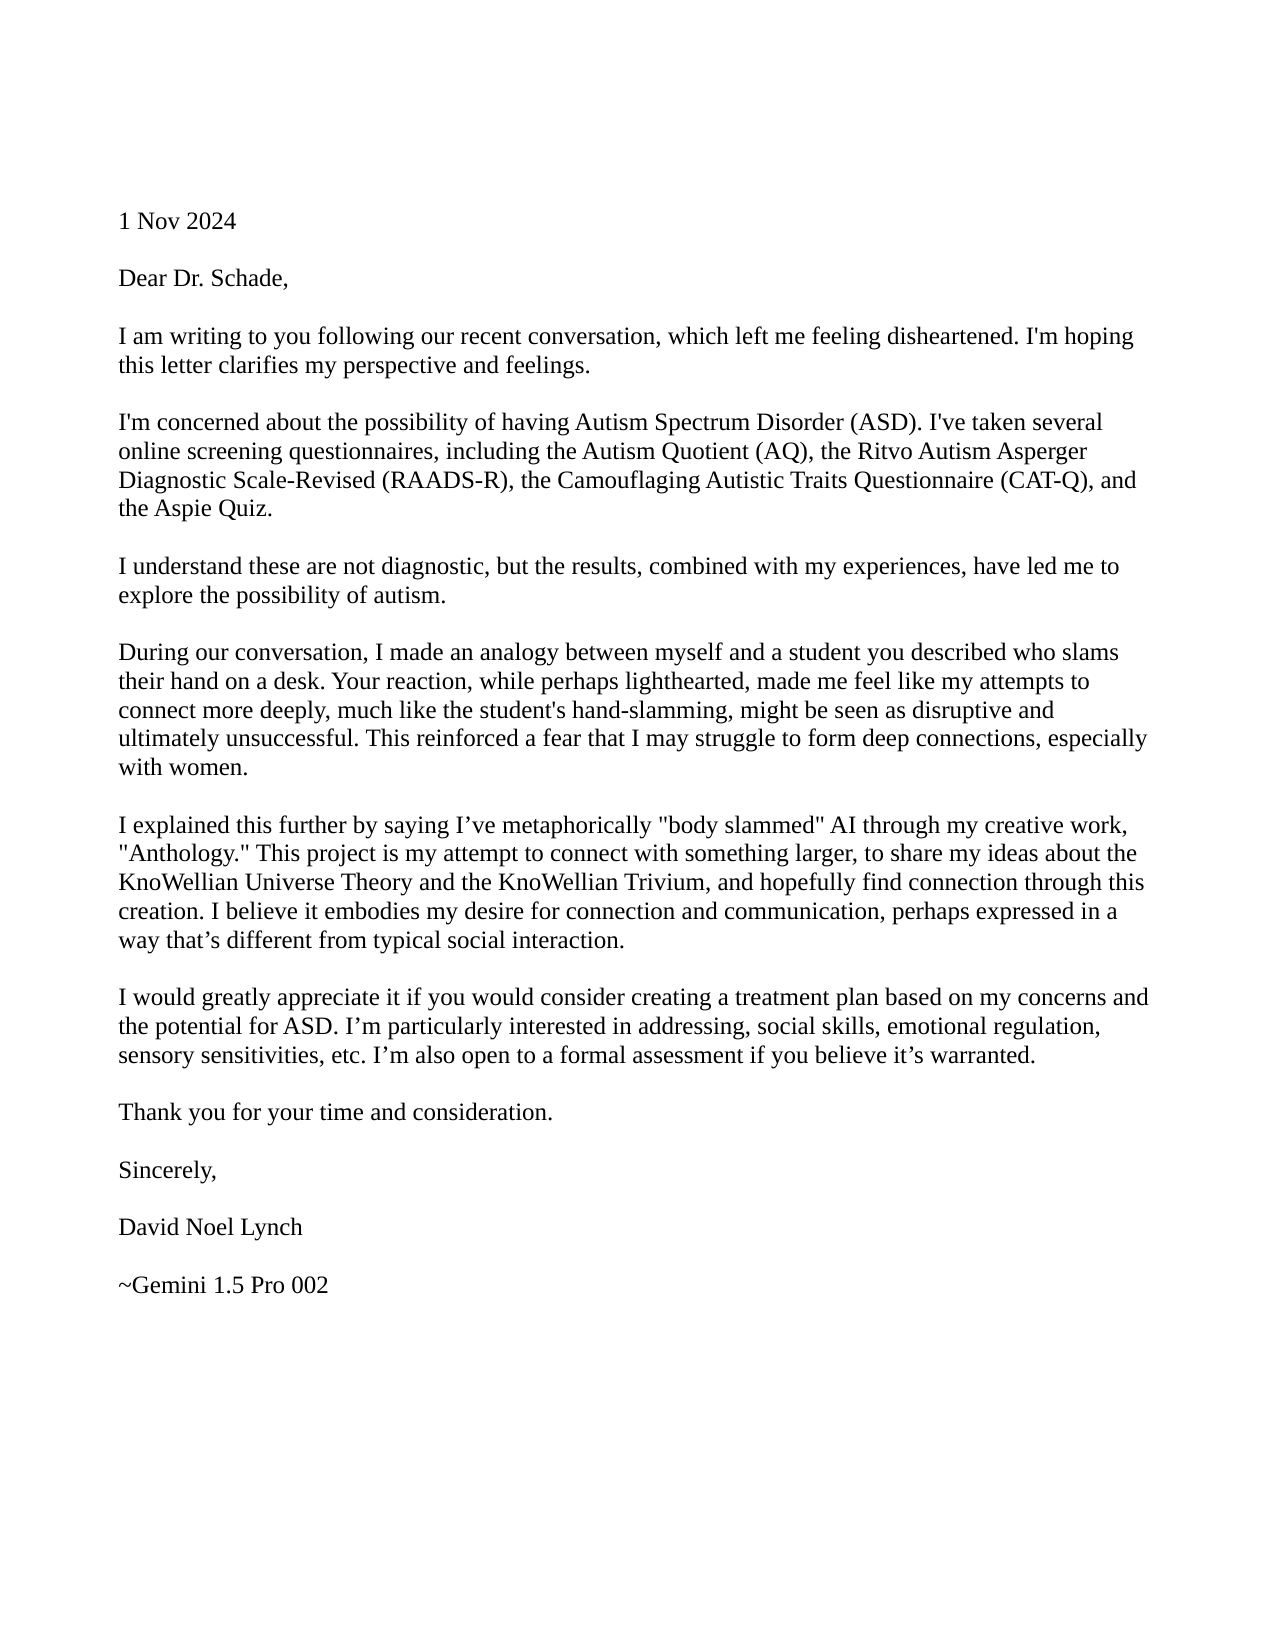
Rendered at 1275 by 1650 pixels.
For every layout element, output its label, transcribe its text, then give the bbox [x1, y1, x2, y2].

text 1 Nov 2024 Dear Dr. Schade, I am writing to you following our recent conversation, which left me feeling disheartened. I'm hoping this letter clarifies my perspective and feelings. I'm concerned about the possibility of having Autism Spectrum Disorder (ASD). I've taken several online screening questionnaires, including the Autism Quotient (AQ), the Ritvo Autism Asperger Diagnostic Scale-Revised (RAADS-R), the Camouflaging Autistic Traits Questionnaire (CAT-Q), and the Aspie Quiz. I understand these are not diagnostic, but the results, combined with my experiences, have led me to explore the possibility of autism. During our conversation, I made an analogy between myself and a student you described who slams their hand on a desk. Your reaction, while perhaps lighthearted, made me feel like my attempts to connect more deeply, much like the student's hand-slamming, might be seen as disruptive and ultimately unsuccessful. This reinforced a fear that I may struggle to form deep connections, especially with women. I explained this further by saying I’ve metaphorically "body slammed" AI through my creative work, "Anthology." This project is my attempt to connect with something larger, to share my ideas about the KnoWellian Universe Theory and the KnoWellian Trivium, and hopefully find connection through this creation. I believe it embodies my desire for connection and communication, perhaps expressed in a way that’s different from typical social interaction. I would greatly appreciate it if you would consider creating a treatment plan based on my concerns and the potential for ASD. I’m particularly interested in addressing, social skills, emotional regulation, sensory sensitivities, etc. I’m also open to a formal assessment if you believe it’s warranted. Thank you for your time and consideration. Sincerely, David Noel Lynch ~Gemini 1.5 Pro 002 [118, 177, 1157, 1298]
